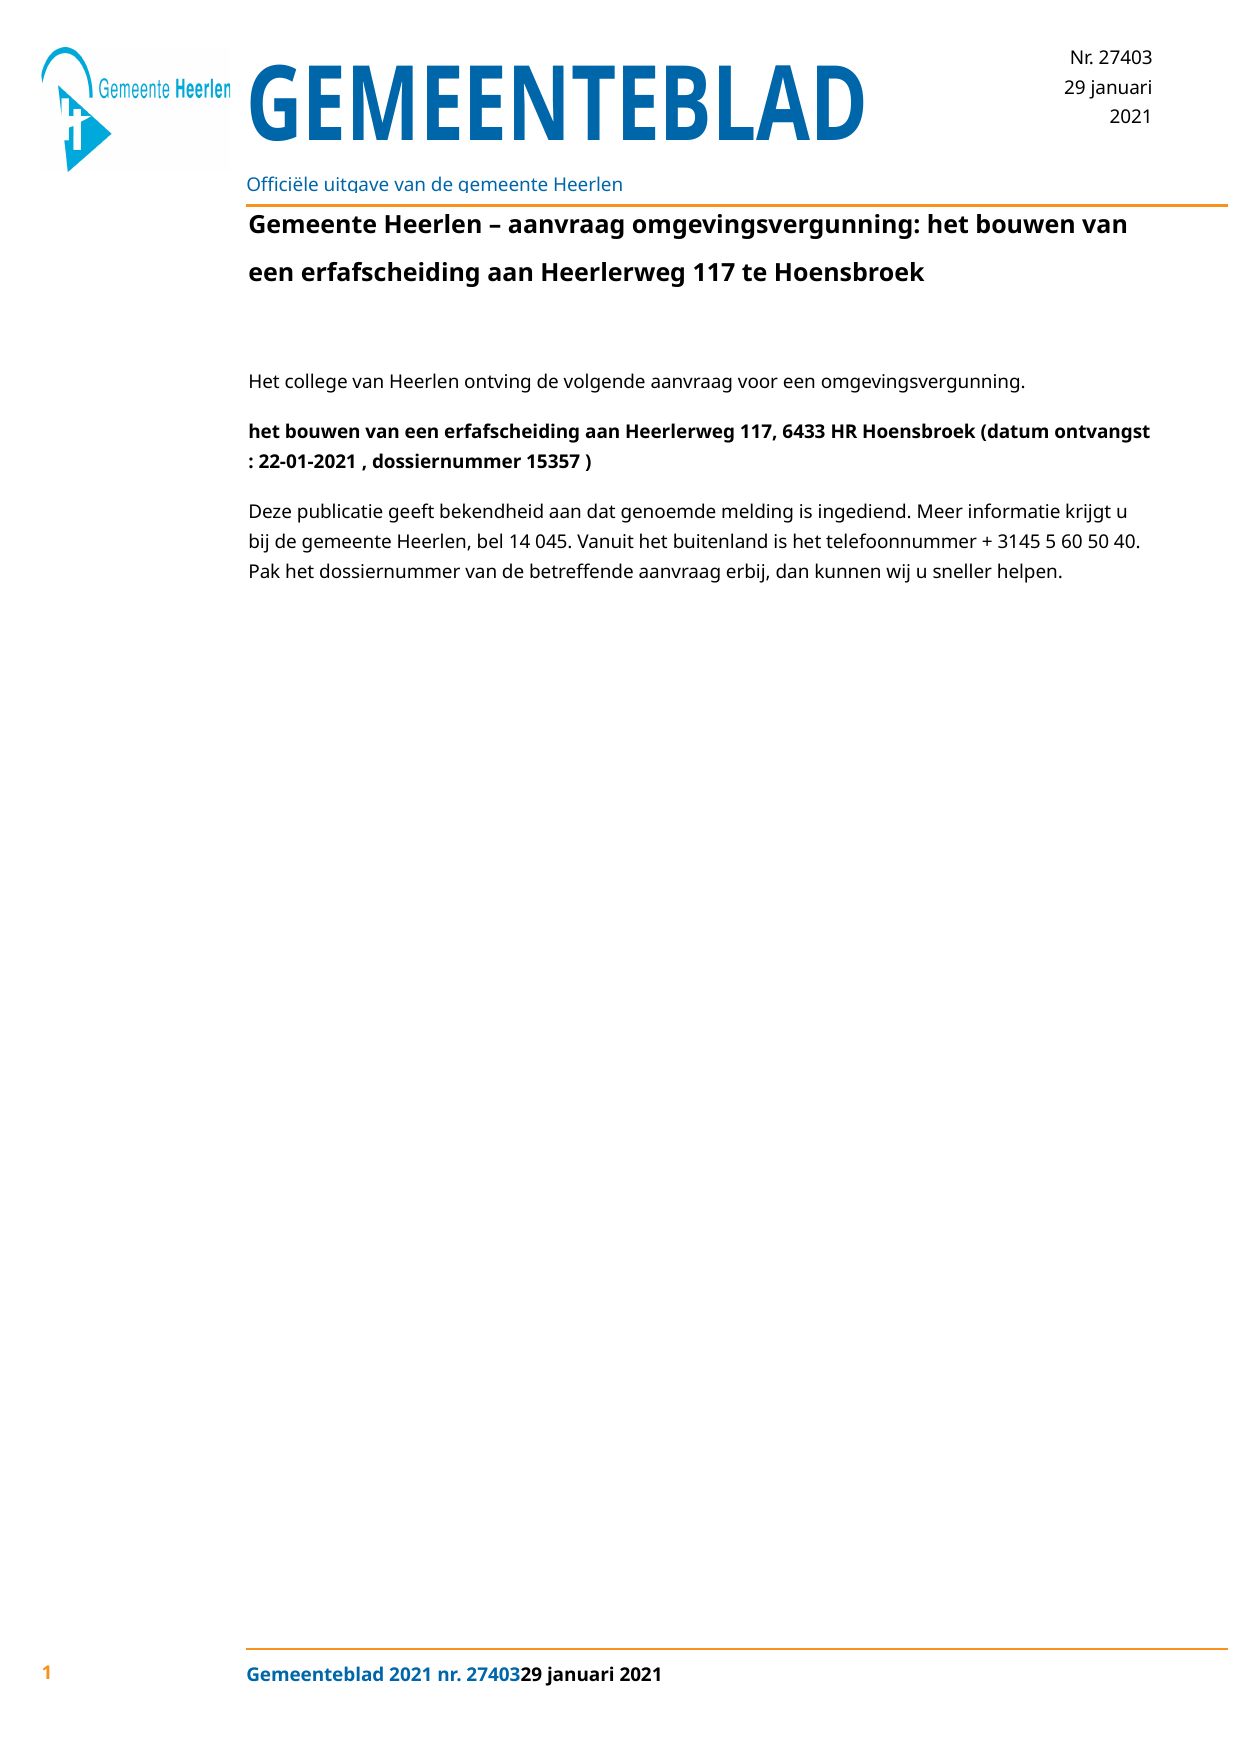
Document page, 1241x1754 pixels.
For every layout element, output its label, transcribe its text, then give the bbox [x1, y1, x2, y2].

text Gemeente Heerlen – aanvraag omgevingsvergunning: het bouwen van een erfafscheiding aan Heerlerweg 117 te Hoensbroek [248, 207, 1152, 288]
picture [41, 47, 59, 70]
text Deze publicatie geeft bekendheid aan dat genoemde melding is ingediend. Meer informatie krijgt u bij de gemeente Heerlen, bel 14 045. Vanuit het buitenland is het telefoonnummer + 3145 5 60 50 40. Pak het dossiernummer van de betreffende aanvraag erbij, dan kunnen wij u sneller helpen. [248, 499, 1152, 584]
text het bouwen van een erfafscheiding aan Heerlerweg 117, 6433 HR Hoensbroek (datum ontvangst : 22-01-2021 , dossiernummer 15357 ) [248, 419, 1152, 474]
picture [41, 47, 231, 172]
text Het college van Heerlen ontving de volgende aanvraag voor een omgevingsvergunning. [248, 368, 1152, 394]
